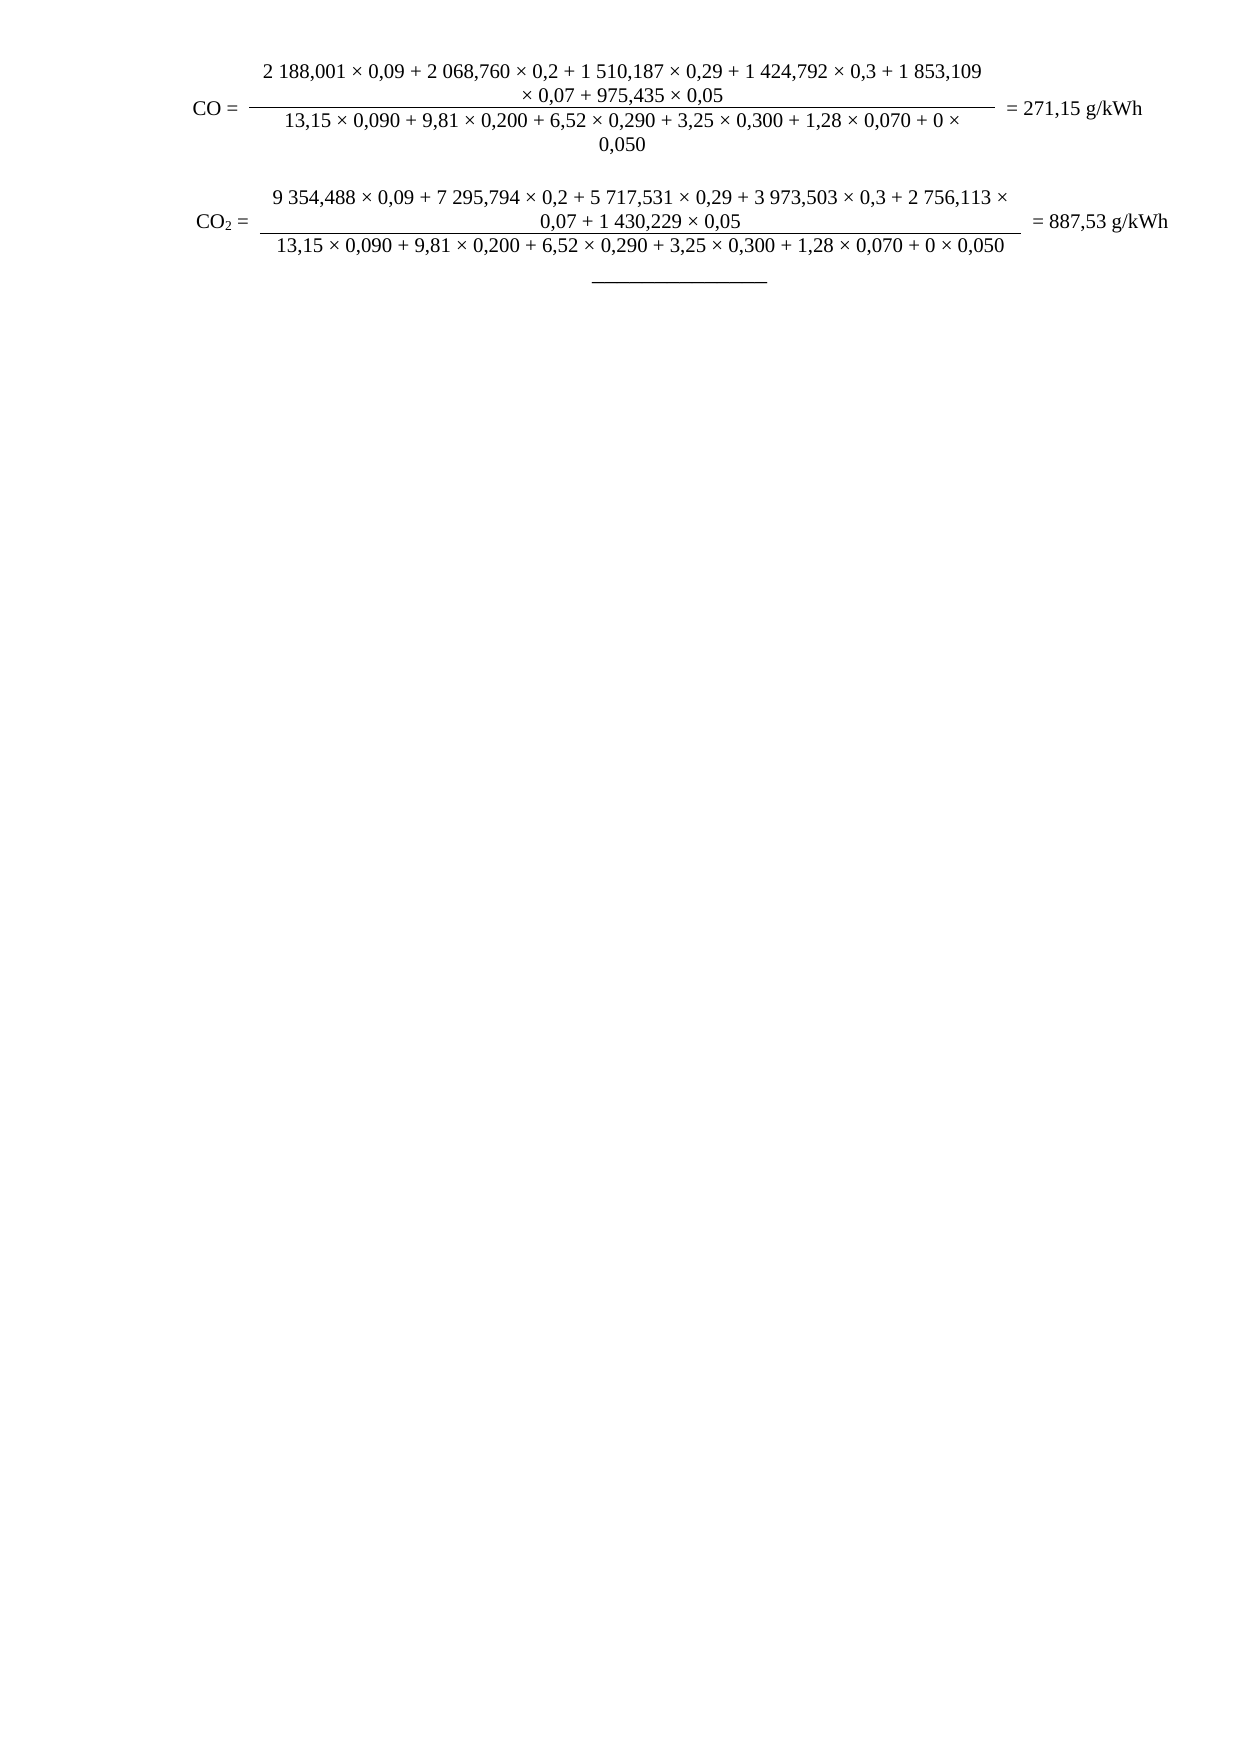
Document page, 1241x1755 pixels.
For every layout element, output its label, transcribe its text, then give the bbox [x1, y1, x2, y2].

table_header = 271,15 g/kWh [995, 59, 1181, 156]
table_header CO2 = [177, 185, 260, 257]
table_cell 13,15 × 0,090 + 9,81 × 0,200 + 6,52 × 0,290 + 3,25 × 0,300 + 1,28 × 0,070 + 0 × 0,050 [249, 108, 995, 156]
text ______________ [177, 257, 1181, 286]
table_header CO = [177, 59, 249, 156]
table_header 9 354,488 × 0,09 + 7 295,794 × 0,2 + 5 717,531 × 0,29 + 3 973,503 × 0,3 + 2 756,113 × 0,07 + 1 430,229 × 0,05 [260, 185, 1021, 233]
table_header = 887,53 g/kWh [1021, 185, 1181, 257]
table_header 2 188,001 × 0,09 + 2 068,760 × 0,2 + 1 510,187 × 0,29 + 1 424,792 × 0,3 + 1 853,109 × 0,07 + 975,435 × 0,05 [249, 59, 995, 107]
table_cell 13,15 × 0,090 + 9,81 × 0,200 + 6,52 × 0,290 + 3,25 × 0,300 + 1,28 × 0,070 + 0 × 0,050 [260, 234, 1021, 257]
